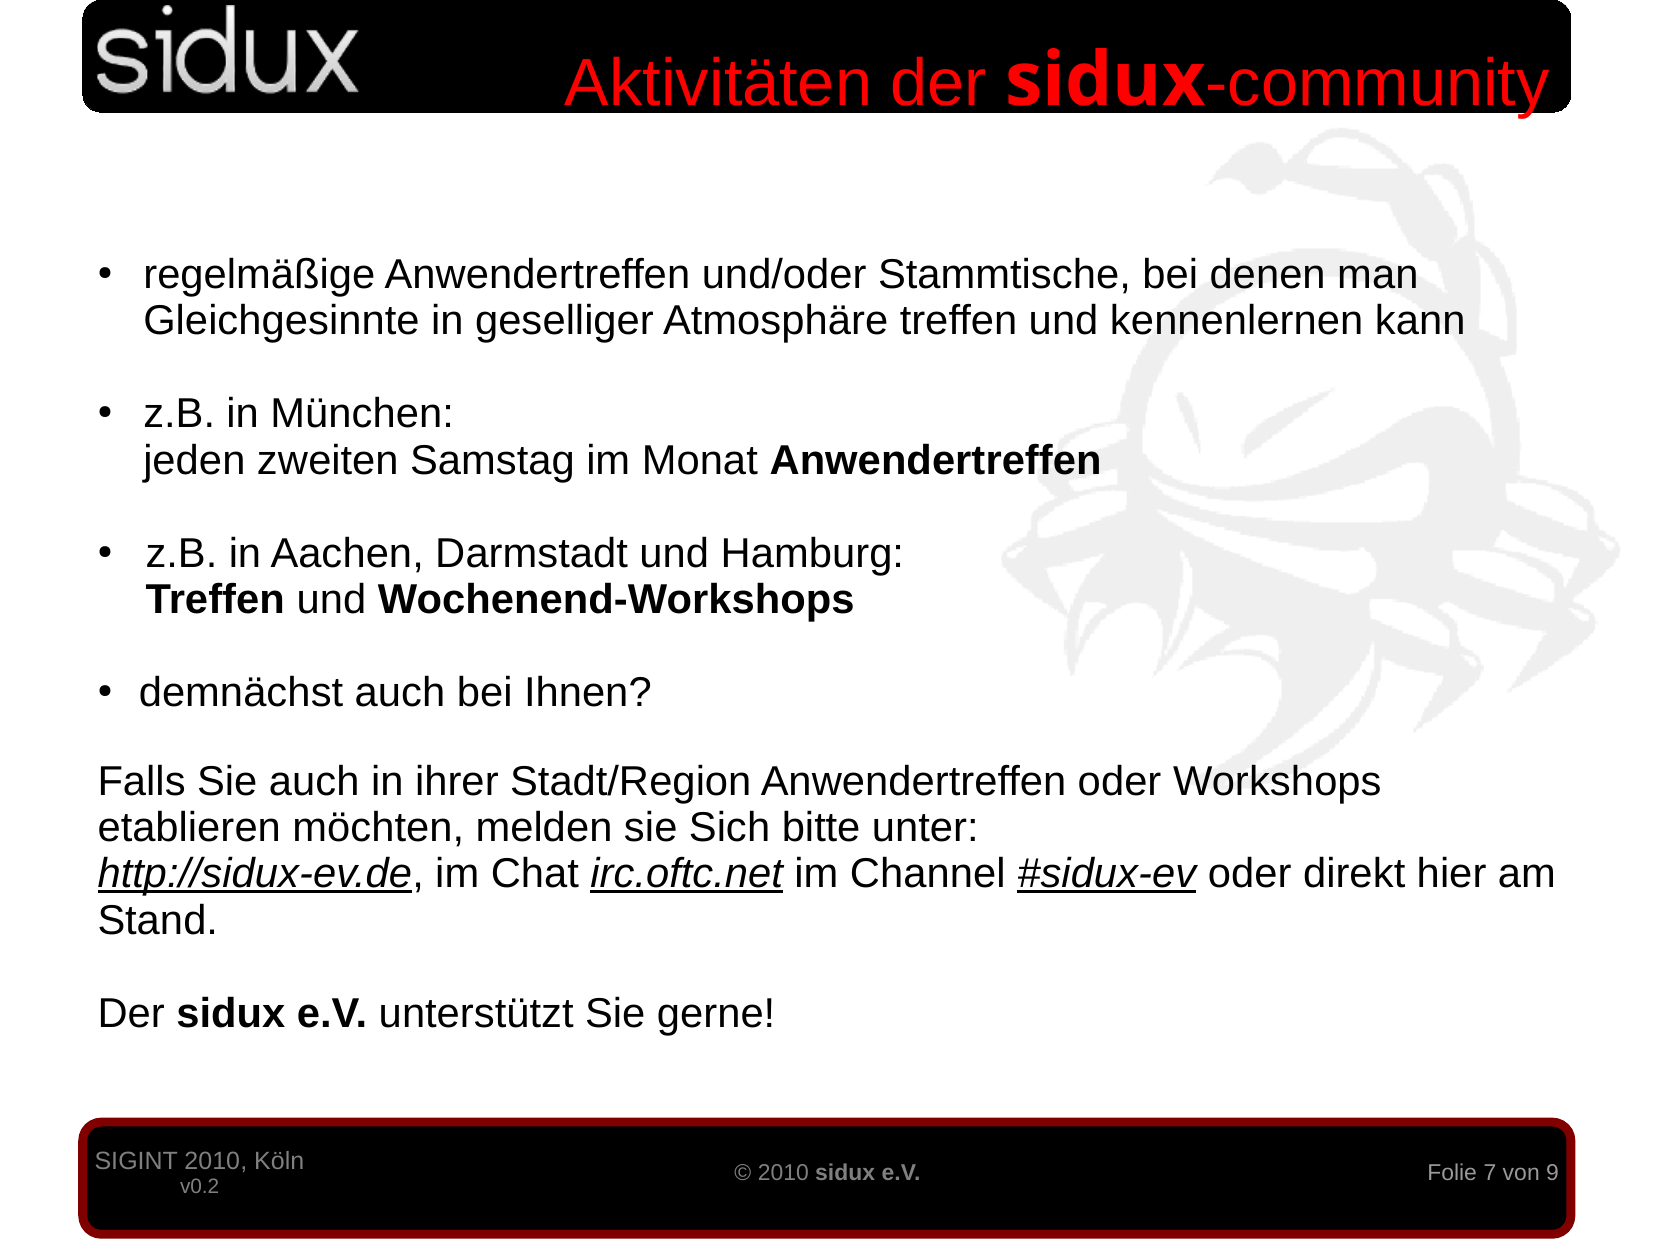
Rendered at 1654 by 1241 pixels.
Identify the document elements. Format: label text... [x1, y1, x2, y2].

picture [93, 5, 418, 106]
text_box regelmäßige Anwendertreffen und/oder Stammtische, bei denen man Gleichgesinnte in geselliger Atmosphäre treffen und kennenlernen kann z.B. in München: jeden zweiten Samstag im Monat Anwendertreffen z.B. in Aachen, Darmstadt und Hamburg: Treffen und Wochenend-Workshops demnächst auch bei Ihnen? Falls Sie auch in ihrer Stadt/Region Anwendertreffen oder Workshops etablieren möchten, melden sie Sich bitte unter: http://sidux-ev.de, im Chat irc.oftc.net im Channel #sidux-ev oder direkt hier am Stand. Der sidux e.V. unterstützt Sie gerne! [82, 147, 1573, 1093]
text_box Aktivitäten der sidux-community [354, 17, 1565, 111]
picture [997, 122, 1625, 798]
